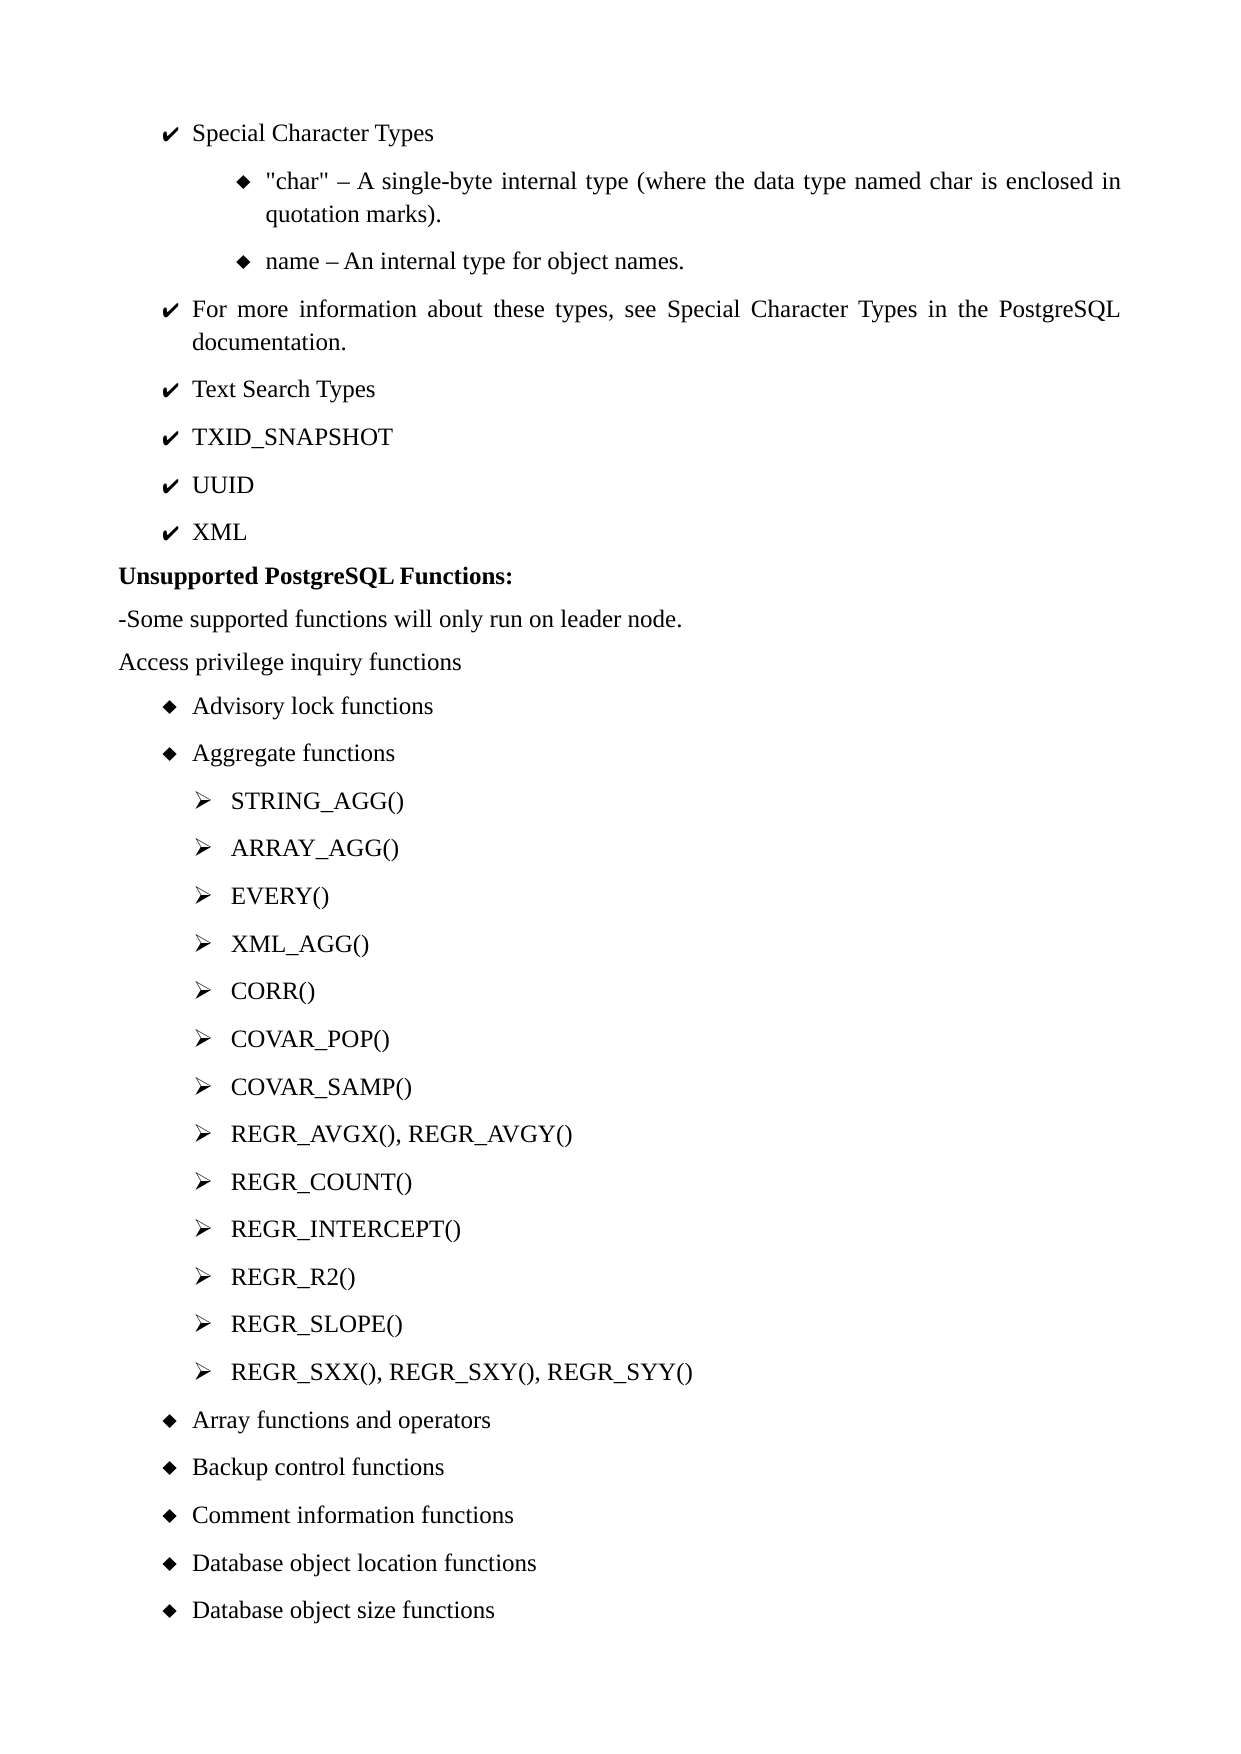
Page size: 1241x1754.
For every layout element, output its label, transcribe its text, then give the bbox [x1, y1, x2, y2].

list Advisory lock functions [162, 691, 1122, 719]
list Comment information functions [162, 1500, 1122, 1529]
list COVAR_POP() [193, 1024, 1122, 1053]
list REGR_SXX(), REGR_SXY(), REGR_SYY() [193, 1357, 1122, 1386]
list "char" – A single-byte internal type (where the data type named char is enclosed in quotation marks). [236, 166, 1122, 227]
list Special Character Types [162, 118, 1122, 147]
list COVAR_SAMP() [193, 1072, 1122, 1100]
list REGR_SLOPE() [193, 1309, 1122, 1338]
list Backup control functions [162, 1452, 1122, 1481]
text -Some supported functions will only run on leader node. [118, 604, 1122, 633]
list CORR() [193, 976, 1122, 1005]
list Database object location functions [162, 1548, 1122, 1576]
list REGR_AVGX(), REGR_AVGY() [193, 1119, 1122, 1148]
list Database object size functions [162, 1595, 1122, 1624]
list XML [162, 517, 1122, 546]
list Aggregate functions [162, 738, 1122, 767]
list TXID_SNAPSHOT [162, 422, 1122, 451]
list ARRAY_AGG() [193, 833, 1122, 862]
list Text Search Types [162, 374, 1122, 403]
list For more information about these types, see Special Character Types in the PostgreSQL documentation. [162, 294, 1122, 356]
list REGR_COUNT() [193, 1167, 1122, 1196]
list XML_AGG() [193, 929, 1122, 957]
text Unsupported PostgreSQL Functions: [118, 561, 1122, 589]
list name – An internal type for object names. [236, 246, 1122, 275]
list REGR_INTERCEPT() [193, 1214, 1122, 1243]
list STRING_AGG() [193, 786, 1122, 815]
list REGR_R2() [193, 1262, 1122, 1291]
list Array functions and operators [162, 1405, 1122, 1433]
list EVERY() [193, 881, 1122, 910]
list UUID [162, 470, 1122, 498]
text Access privilege inquiry functions [118, 647, 1122, 676]
